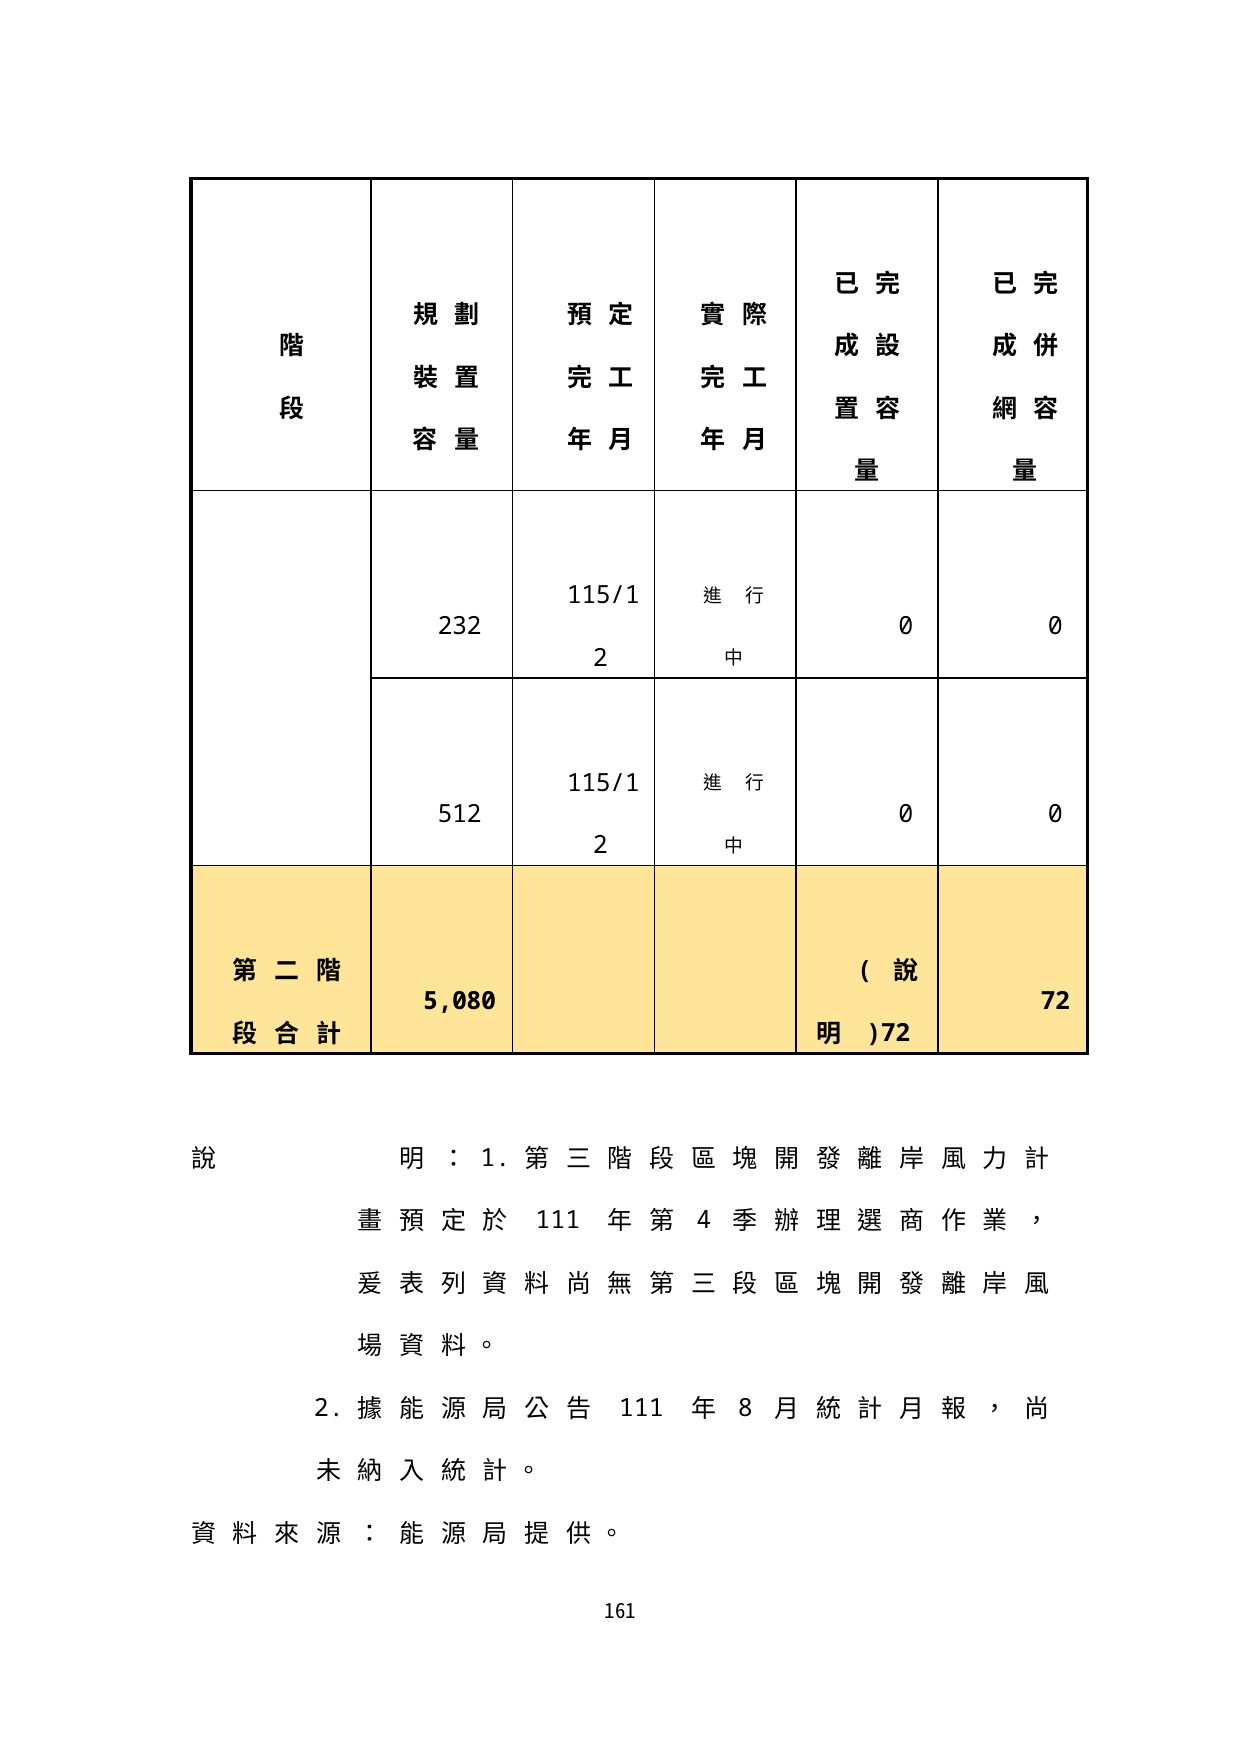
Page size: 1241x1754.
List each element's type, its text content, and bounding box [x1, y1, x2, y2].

table_cell (說明)72 [797, 866, 937, 1052]
table_cell 72 [939, 866, 1086, 1052]
table_cell 0 [797, 679, 937, 865]
table_cell 第二階段合計 [193, 866, 370, 1052]
table_cell 232 [372, 491, 512, 677]
table_cell 進行中 [655, 491, 795, 677]
table_cell 進行中 [655, 679, 795, 865]
table_cell [513, 866, 654, 1052]
text 說 明：1.第三階段區塊開發離岸風力計畫預定於111年第4季辦理選商作業，爰表列資料尚無第三段區塊開發離岸風場資料。 [183, 1115, 1058, 1365]
table_cell 0 [939, 491, 1086, 677]
table_cell [655, 866, 795, 1052]
table_cell 5,080 [372, 866, 512, 1052]
table_cell 0 [939, 679, 1086, 865]
text 2.據能源局公告111年8月統計月報，尚未納入統計。 [295, 1365, 1058, 1490]
table_cell 512 [372, 679, 512, 865]
table_cell 0 [797, 491, 937, 677]
table_header 已完成設置容量 [797, 180, 937, 490]
table_header 實際完工年月 [655, 180, 795, 490]
table_header 已完成併網容量 [939, 180, 1086, 490]
table_cell [193, 491, 370, 865]
table_header 預定完工年月 [513, 180, 654, 490]
table_header 階 段 [193, 180, 370, 490]
table_cell 115/12 [513, 491, 654, 677]
table_header 規劃裝置容量 [372, 180, 512, 490]
text 資料來源：能源局提供。 [183, 1490, 1058, 1552]
table_cell 115/12 [513, 679, 654, 865]
